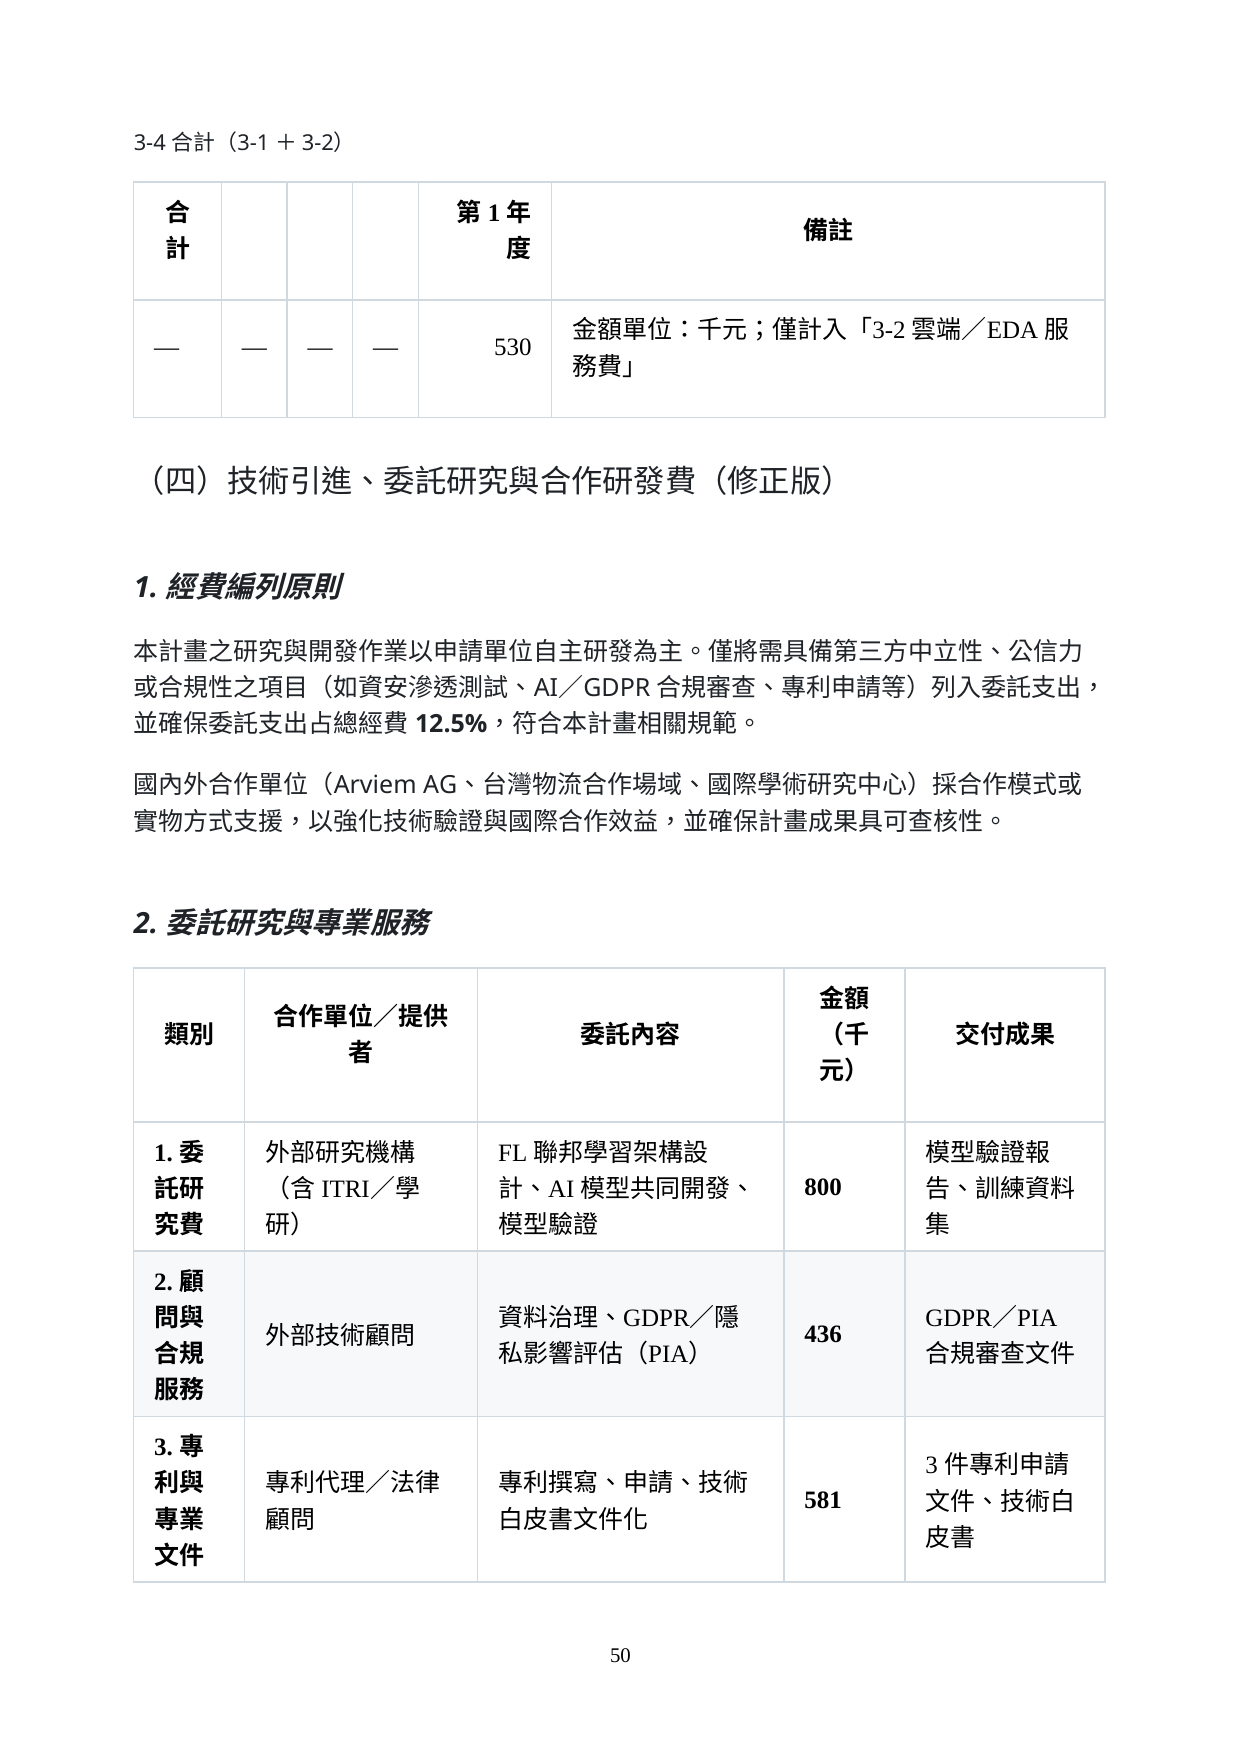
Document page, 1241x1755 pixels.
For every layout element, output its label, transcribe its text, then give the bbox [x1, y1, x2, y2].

text 國內外合作單位（Arviem AG、台灣物流合作場域、國際學術研究中心）採合作模式或實物方式支援，以強化技術驗證與國際合作效益，並確保計畫成果具可查核性。 [133, 765, 1107, 837]
table_cell 581 [785, 1417, 904, 1581]
table_header 交付成果 [906, 969, 1104, 1121]
table_cell 436 [785, 1252, 904, 1416]
table_cell 2. 顧問與合規服務 [134, 1252, 244, 1416]
table_cell 1. 委託研究費 [134, 1123, 244, 1250]
table_cell 專利代理／法律顧問 [245, 1417, 477, 1581]
subtitle 1. 經費編列原則 [133, 564, 1107, 606]
table_header 委託內容 [478, 969, 783, 1121]
table_header 備註 [552, 183, 1104, 299]
table_header 合作單位／提供者 [245, 969, 477, 1121]
table_cell — [134, 301, 221, 417]
table_header 金額（千元） [785, 969, 904, 1121]
subtitle 2. 委託研究與專業服務 [133, 900, 1107, 942]
subtitle （四）技術引進、委託研究與合作研發費（修正版） [133, 456, 1107, 501]
table_header [222, 183, 286, 299]
table_cell — [288, 301, 352, 417]
table_cell — [222, 301, 286, 417]
table_cell 外部研究機構（含 ITRI／學研） [245, 1123, 477, 1250]
table_header 第 1 年度 [419, 183, 551, 299]
table_cell 3 件專利申請文件、技術白皮書 [906, 1417, 1104, 1581]
table_cell 3. 專利與專業文件 [134, 1417, 244, 1581]
table_cell GDPR／PIA 合規審查文件 [906, 1252, 1104, 1416]
text 本計畫之研究與開發作業以申請單位自主研發為主。僅將需具備第三方中立性、公信力或合規性之項目（如資安滲透測試、AI／GDPR 合規審查、專利申請等）列入委託支出，並確保委託支出占總經費 12.5%，符合本計畫相關規範。 [133, 631, 1107, 740]
table_header [353, 183, 418, 299]
table_cell 資料治理、GDPR／隱私影響評估（PIA） [478, 1252, 783, 1416]
table_cell 金額單位：千元；僅計入「3-2 雲端／EDA 服務費」 [552, 301, 1104, 417]
table_cell 外部技術顧問 [245, 1252, 477, 1416]
table_header 合計 [134, 183, 221, 299]
subtitle 3-4 合計（3-1 ＋ 3-2） [133, 124, 1107, 156]
table_cell FL 聯邦學習架構設計、AI 模型共同開發、模型驗證 [478, 1123, 783, 1250]
table_cell — [353, 301, 418, 417]
table_cell 模型驗證報告、訓練資料集 [906, 1123, 1104, 1250]
table_cell 530 [419, 301, 551, 417]
table_header [288, 183, 352, 299]
table_cell 專利撰寫、申請、技術白皮書文件化 [478, 1417, 783, 1581]
table_header 類別 [134, 969, 244, 1121]
table_cell 800 [785, 1123, 904, 1250]
